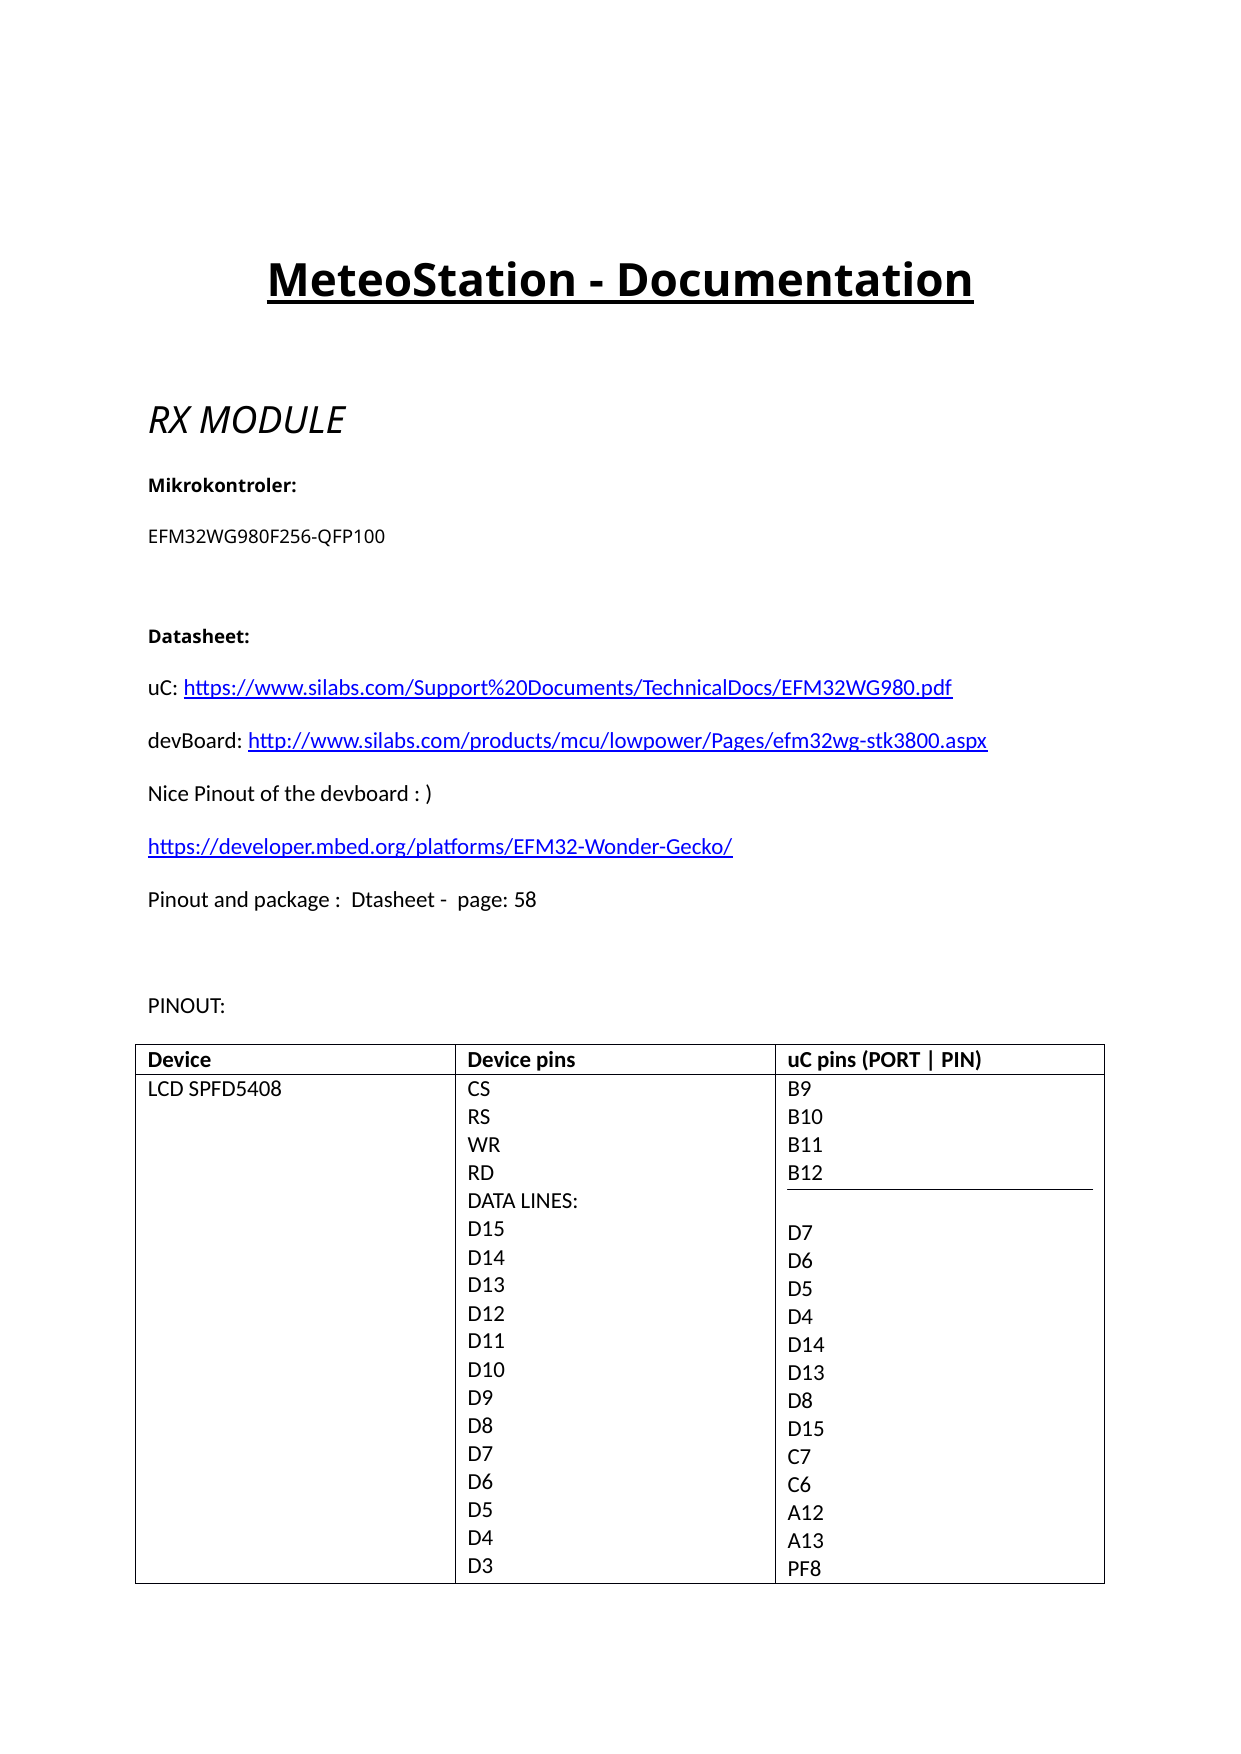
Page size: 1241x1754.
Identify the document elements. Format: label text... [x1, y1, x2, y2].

text https://developer.mbed.org/platforms/EFM32-Wonder-Gecko/ [148, 832, 1093, 860]
table_cell LCD SPFD5408 [136, 1075, 455, 1582]
text RX MODULE [148, 393, 1093, 444]
text Pinout and package : Dtasheet - page: 58 [148, 885, 1093, 913]
text EFM32WG980F256-QFP100 [148, 523, 1093, 548]
text Nice Pinout of the devboard : ) [148, 779, 1093, 807]
table_cell CS RS WR RD DATA LINES: D15 D14 D13 D12 D11 D10 D9 D8 D7 D6 D5 D4 D3 [456, 1075, 775, 1582]
text PINOUT: [148, 991, 1093, 1019]
text devBoard: http://www.silabs.com/products/mcu/lowpower/Pages/efm32wg-stk3800.aspx [148, 726, 1093, 754]
table_header uC pins (PORT | PIN) [776, 1045, 1104, 1073]
table_header Device [136, 1045, 455, 1073]
table_header Device pins [456, 1045, 775, 1073]
text MeteoStation - Documentation [148, 248, 1093, 310]
text uC: https://www.silabs.com/Support%20Documents/TechnicalDocs/EFM32WG980.pdf [148, 673, 1093, 701]
table_cell B9 B10 B11 B12 D7 D6 D5 D4 D14 D13 D8 D15 C7 C6 A12 A13 PF8 [776, 1075, 1104, 1582]
text Datasheet: [148, 623, 1093, 649]
text Mikrokontroler: [148, 473, 1093, 498]
